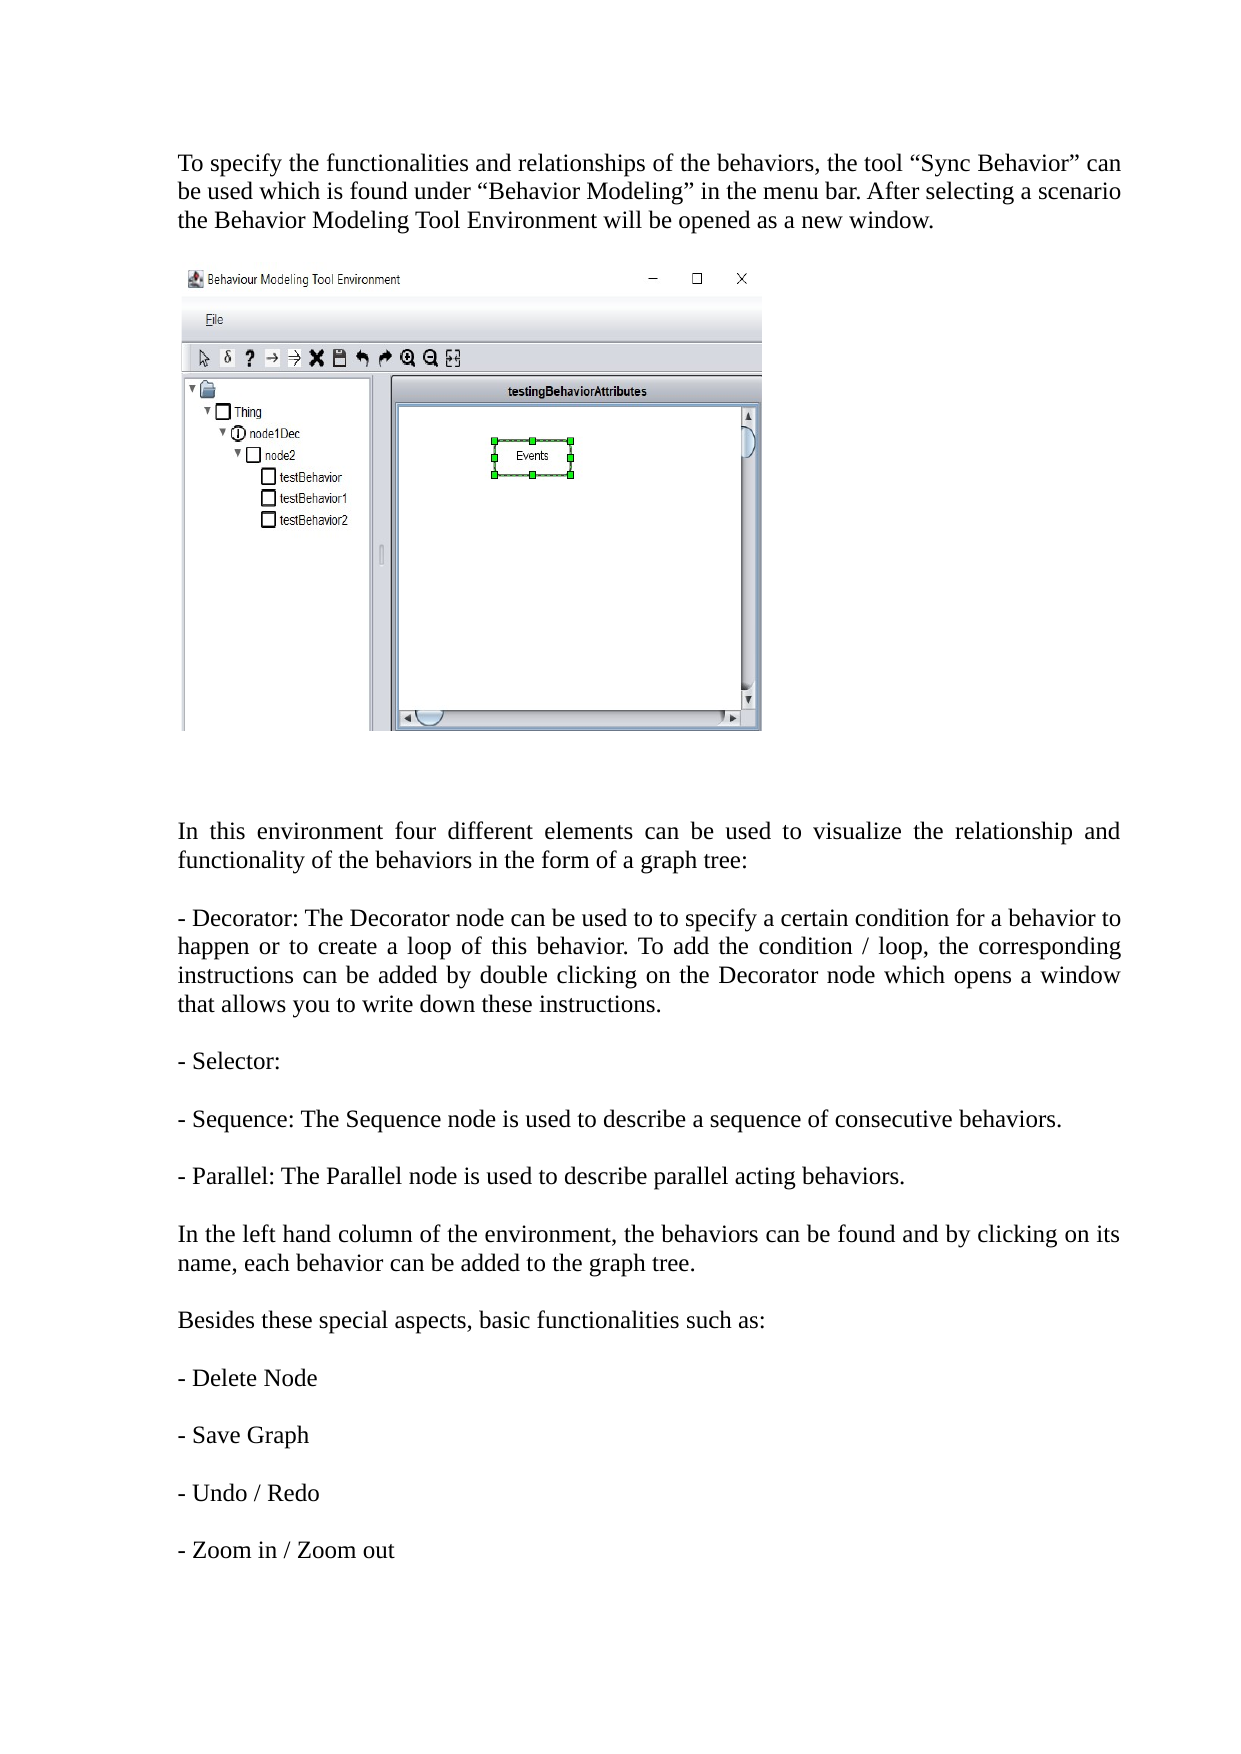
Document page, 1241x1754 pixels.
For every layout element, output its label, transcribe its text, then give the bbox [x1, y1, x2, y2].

text To specify the functionalities and relationships of the behaviors, the tool “Sync Behavior” can be used which is found under “Behavior Modeling” in the menu bar. After selecting a scenario the Behavior Modeling Tool Environment will be opened as a new window. [177, 148, 1122, 234]
text - Save Graph [177, 1420, 1122, 1449]
text - Undo / Redo [177, 1478, 1122, 1506]
text Besides these special aspects, basic functionalities such as: [177, 1305, 1122, 1334]
text In this environment four different elements can be used to visualize the relationship and functionality of the behaviors in the form of a graph tree: [177, 816, 1122, 874]
text - Sequence: The Sequence node is used to describe a sequence of consecutive behaviors. [177, 1104, 1122, 1133]
text - Delete Node [177, 1363, 1122, 1391]
text - Decorator: The Decorator node can be used to to specify a certain condition for a behavior to happen or to create a loop of this behavior. To add the condition / loop, the corresponding instructions can be added by double clicking on the Decorator node which opens a window that allows you to write down these instructions. [177, 903, 1122, 1018]
picture [181, 262, 762, 731]
text - Zoom in / Zoom out [177, 1535, 1122, 1564]
text - Selector: [177, 1046, 1122, 1075]
text - Parallel: The Parallel node is used to describe parallel acting behaviors. [177, 1161, 1122, 1190]
text In the left hand column of the environment, the behaviors can be found and by clicking on its name, each behavior can be added to the graph tree. [177, 1219, 1122, 1276]
